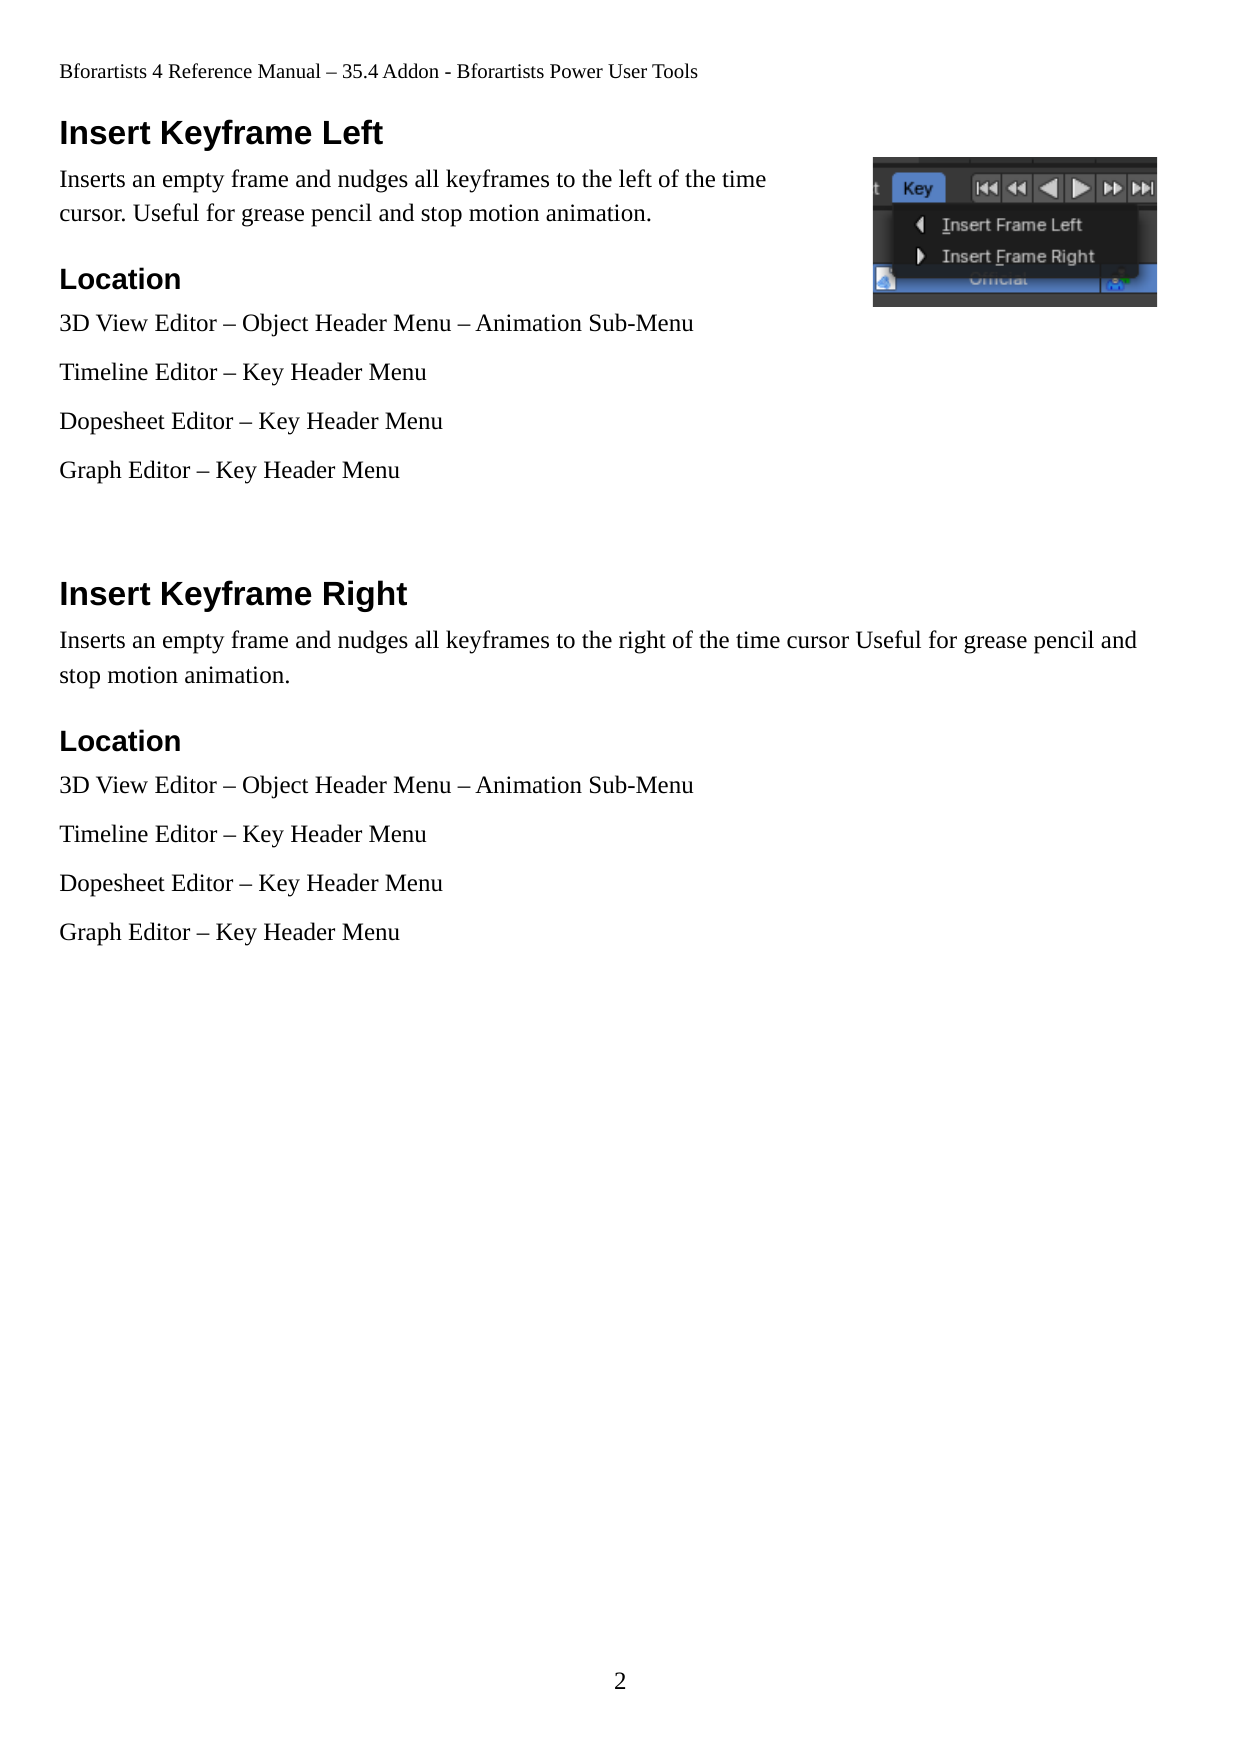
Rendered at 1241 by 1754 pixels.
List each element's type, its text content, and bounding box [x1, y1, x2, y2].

subtitle Location [59, 262, 872, 296]
text Graph Editor – Key Header Menu [59, 917, 1181, 946]
subtitle Location [59, 723, 1181, 757]
subtitle [1158, 262, 1181, 296]
text 3D View Editor – Object Header Menu – Animation Sub-Menu [59, 770, 1181, 798]
picture [872, 157, 1158, 307]
text Dopesheet Editor – Key Header Menu [59, 406, 1181, 435]
text 3D View Editor – Object Header Menu – Animation Sub-Menu [59, 308, 1181, 337]
subtitle Insert Keyframe Right [59, 574, 1181, 613]
text Graph Editor – Key Header Menu [59, 455, 1181, 484]
text Inserts an empty frame and nudges all keyframes to the left of the time cursor. Useful for grease pencil and stop motion animation. [59, 164, 872, 227]
text Timeline Editor – Key Header Menu [59, 357, 1181, 386]
subtitle Insert Keyframe Left [59, 113, 1181, 151]
text Dopesheet Editor – Key Header Menu [59, 868, 1181, 897]
text Timeline Editor – Key Header Menu [59, 819, 1181, 848]
text Inserts an empty frame and nudges all keyframes to the right of the time cursor Useful for grease pencil and stop motion animation. [59, 625, 1181, 689]
